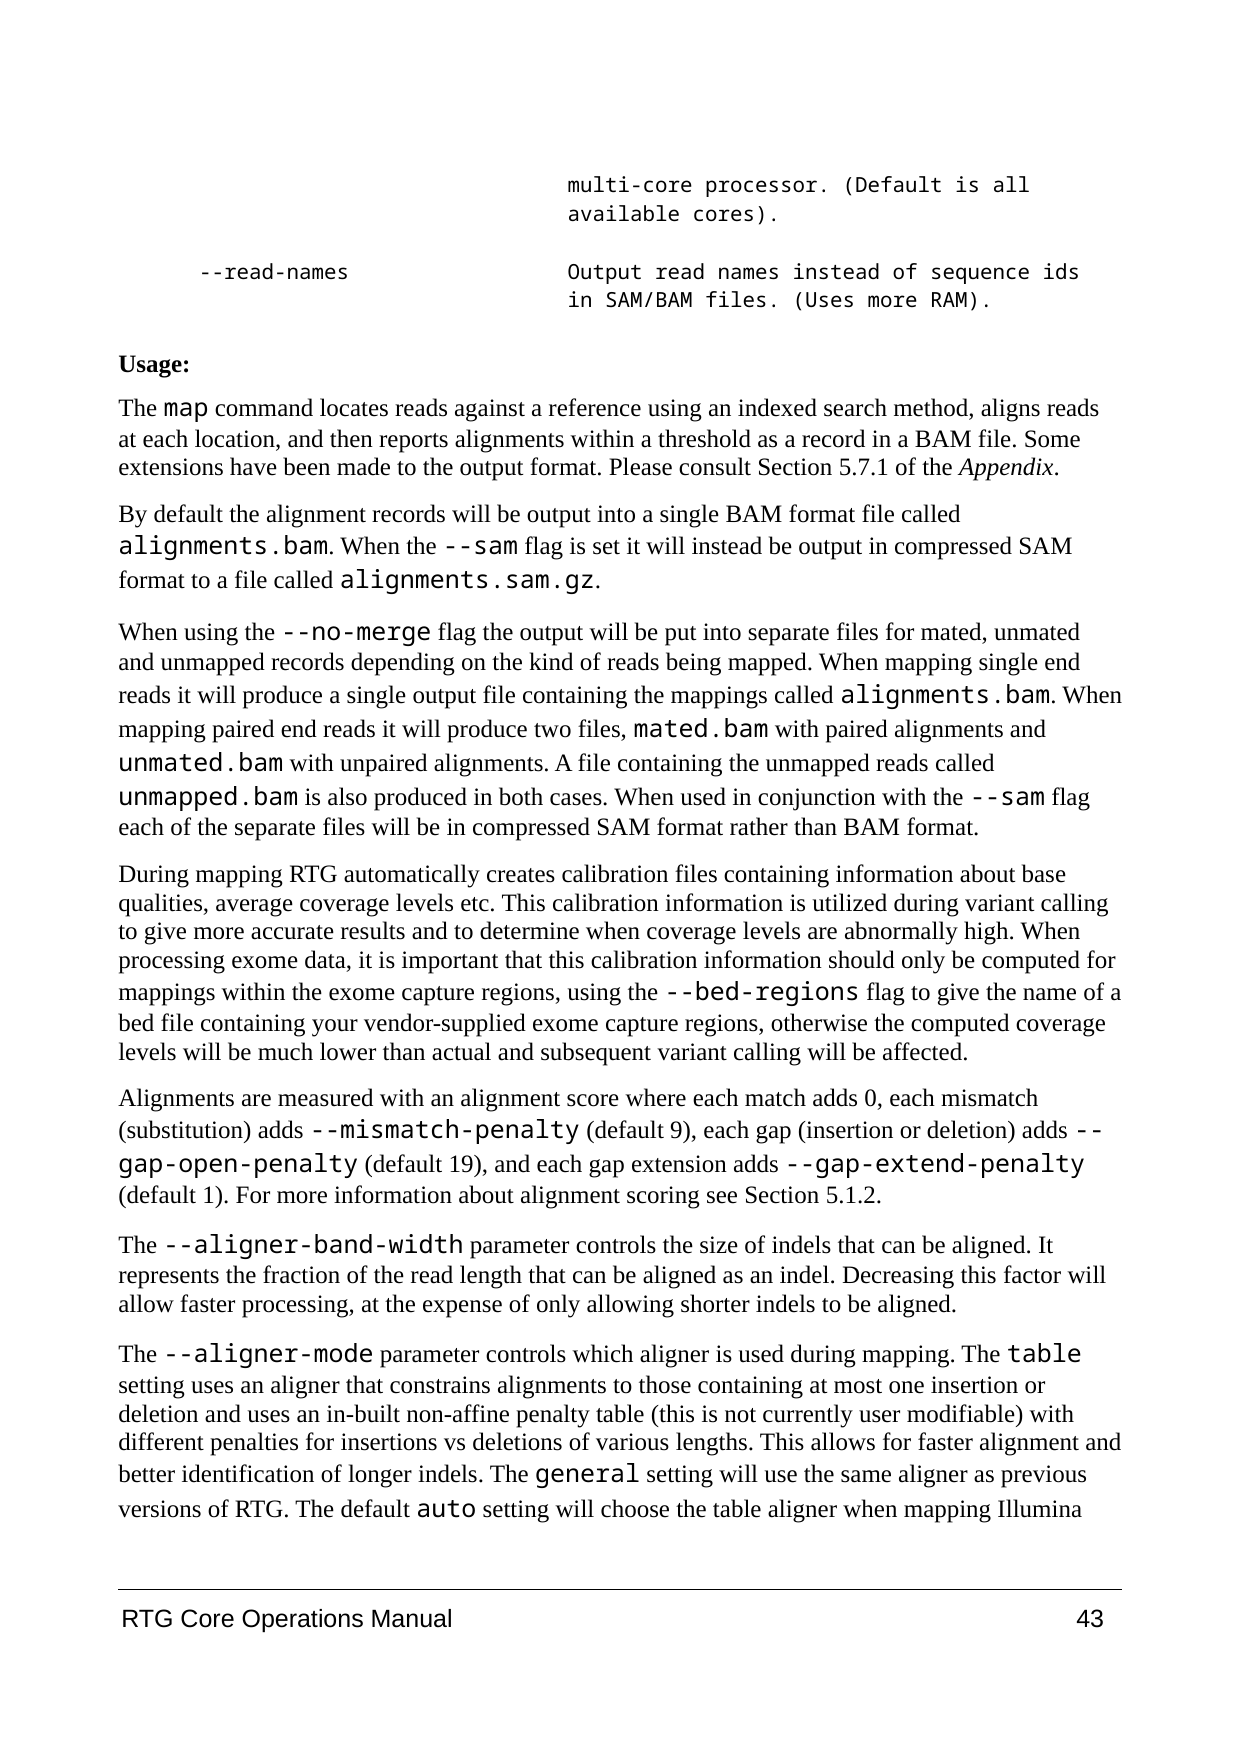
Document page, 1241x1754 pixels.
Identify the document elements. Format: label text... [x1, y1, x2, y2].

text The --aligner-band-width parameter controls the size of indels that can be aligned. It represents the fraction of the read length that can be aligned as an indel. Decreasing this factor will allow faster processing, at the expense of only allowing shorter indels to be aligned. [118, 1227, 1122, 1318]
text By default the alignment records will be output into a single BAM format file called alignments.bam. When the --sam flag is set it will instead be output in compressed SAM format to a file called alignments.sam.gz. [118, 499, 1122, 596]
text Alignments are measured with an alignment score where each match adds 0, each mismatch (substitution) adds --mismatch-penalty (default 9), each gap (insertion or deletion) adds --gap-open-penalty (default 19), and each gap extension adds --gap-extend-penalty (default 1). For more information about alignment scoring see Section 5.1.2. [118, 1083, 1122, 1209]
table_cell [118, 245, 193, 331]
text The map command locates reads against a reference using an indexed search method, aligns reads at each location, and then reports alignments within a threshold as a record in a BAM file. Some extensions have been made to the output format. Please consult Section 5.7.1 of the Appendix. [118, 389, 1122, 481]
subtitle Usage: [118, 349, 1122, 378]
text During mapping RTG automatically creates calibration files containing information about base qualities, average coverage levels etc. This calibration information is utilized during variant calling to give more accurate results and to determine when coverage levels are abnormally high. When processing exome data, it is important that this calibration information should only be computed for mappings within the exome capture regions, using the --bed-regions flag to give the name of a bed file containing your vendor-supplied exome capture regions, otherwise the computed coverage levels will be much lower than actual and subsequent variant calling will be affected. [118, 859, 1122, 1066]
table_cell --read-names [193, 245, 561, 331]
table_cell [193, 159, 561, 245]
table_cell Output read names instead of sequence ids in SAM/BAM files. (Uses more RAM). [561, 245, 1093, 331]
text The --aligner-mode parameter controls which aligner is used during mapping. The table setting uses an aligner that constrains alignments to those containing at most one insertion or deletion and uses an in-built non-affine penalty table (this is not currently user modifiable) with different penalties for insertions vs deletions of various lengths. This allows for faster alignment and better identification of longer indels. The general setting will use the same aligner as previous versions of RTG. The default auto setting will choose the table aligner when mapping Illumina [118, 1336, 1122, 1524]
table_cell multi-core processor. (Default is all available cores). [561, 159, 1093, 245]
text When using the --no-merge flag the output will be put into separate files for mated, unmated and unmapped records depending on the kind of reads being mapped. When mapping single end reads it will produce a single output file containing the mappings called alignments.bam. When mapping paired end reads it will produce two files, mated.bam with paired alignments and unmated.bam with unpaired alignments. A file containing the unmapped reads called unmapped.bam is also produced in both cases. When used in conjunction with the --sam flag each of the separate files will be in compressed SAM format rather than BAM format. [118, 613, 1122, 841]
table_cell [118, 159, 193, 245]
